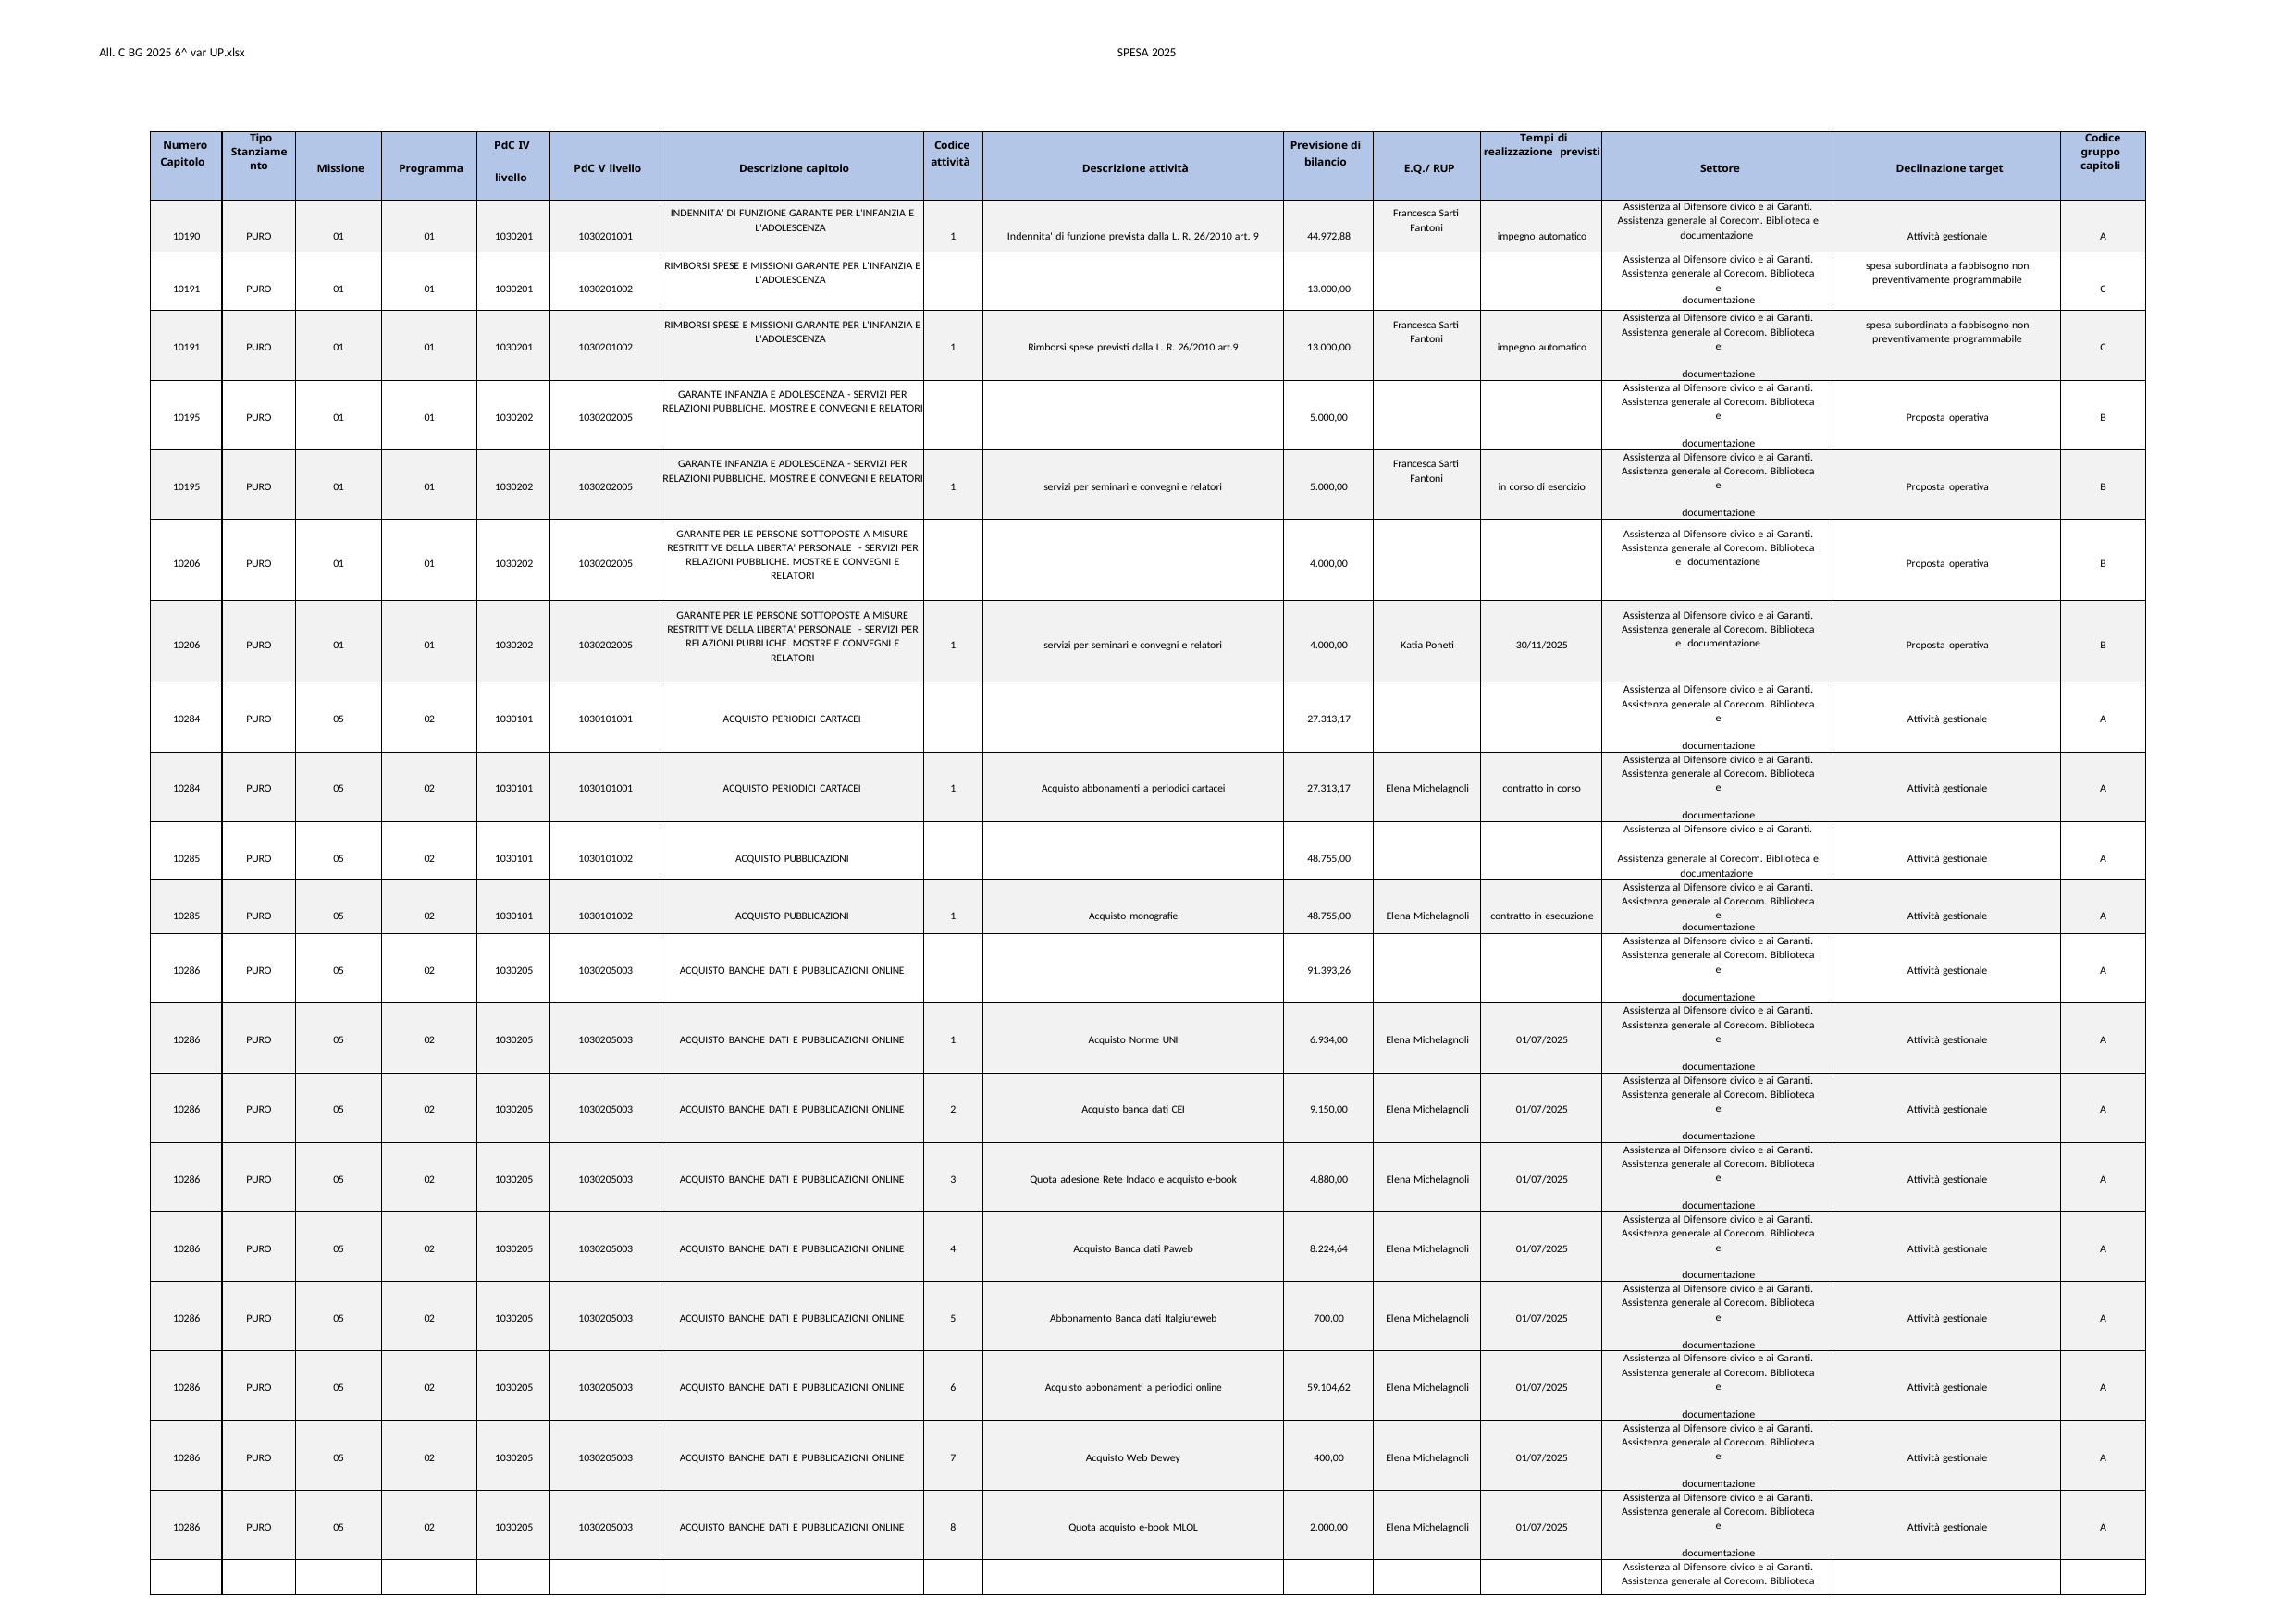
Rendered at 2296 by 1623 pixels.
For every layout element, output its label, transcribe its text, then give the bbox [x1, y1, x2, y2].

table_cell Assistenza al Difensore civico e ai Garanti. Assistenza generale al Corecom. Biblioteca e documentazione [1602, 822, 1833, 879]
table_cell 10286 [151, 1074, 221, 1142]
table_cell [1481, 520, 1601, 600]
table_cell PURO [223, 880, 295, 933]
table_cell 01 [382, 201, 476, 252]
table_cell Assistenza al Difensore civico e ai Garanti. Assistenza generale al Corecom. Biblioteca e documentazione [1602, 201, 1833, 252]
table_cell impegno automatico [1481, 311, 1601, 380]
table_cell 01/07/2025 [1481, 1421, 1601, 1490]
table_cell 1030201 [477, 311, 549, 380]
table_cell 10286 [151, 1143, 221, 1211]
table_cell Acquisto Banca dati Paweb [983, 1212, 1283, 1281]
table_cell 1 [924, 450, 982, 519]
table_cell 4.000,00 [1284, 520, 1373, 600]
table_cell ACQUISTO PERIODICI CARTACEI [660, 682, 923, 751]
table_cell Elena Michelagnoli [1374, 1491, 1480, 1559]
table_cell 01 [382, 311, 476, 380]
table_header Descrizione attività [983, 132, 1283, 200]
table_cell Attività gestionale [1833, 1491, 2060, 1559]
table_cell [382, 1560, 476, 1594]
table_cell 1030205003 [550, 1421, 660, 1490]
table_header Settore [1602, 132, 1833, 200]
table_cell Assistenza al Difensore civico e ai Garanti. Assistenza generale al Corecom. Biblioteca e documentazione [1602, 934, 1833, 1002]
table_cell 05 [296, 1003, 381, 1072]
table_cell Acquisto Norme UNI [983, 1003, 1283, 1072]
table_cell Attività gestionale [1833, 1212, 2060, 1281]
table_cell 1030205003 [550, 1491, 660, 1559]
table_cell 02 [382, 880, 476, 933]
table_cell Elena Michelagnoli [1374, 1143, 1480, 1211]
table_cell 1030205003 [550, 1212, 660, 1281]
table_cell [924, 822, 982, 879]
table_cell [924, 520, 982, 600]
table_cell 10191 [151, 252, 221, 310]
table_cell PURO [223, 311, 295, 380]
table_cell ACQUISTO BANCHE DATI E PUBBLICAZIONI ONLINE [660, 934, 923, 1002]
table_cell [223, 1560, 295, 1594]
table_cell 02 [382, 1212, 476, 1281]
table_cell 1030201 [477, 252, 549, 310]
table_cell Assistenza al Difensore civico e ai Garanti. Assistenza generale al Corecom. Biblioteca e documentazione [1602, 880, 1833, 933]
table_cell 1030205 [477, 1491, 549, 1559]
table_cell 10285 [151, 822, 221, 879]
table_cell 1030101001 [550, 682, 660, 751]
table_cell Francesca Sarti Fantoni [1374, 450, 1480, 519]
table_cell Proposta operativa [1833, 601, 2060, 682]
table_cell 02 [382, 1421, 476, 1490]
table_cell PURO [223, 1491, 295, 1559]
table_cell A [2061, 753, 2145, 821]
table_cell B [2061, 450, 2145, 519]
table_cell Attività gestionale [1833, 822, 2060, 879]
table_cell 05 [296, 1282, 381, 1350]
table_cell A [2061, 934, 2145, 1002]
table_cell [983, 1560, 1283, 1594]
table_cell 10286 [151, 1491, 221, 1559]
table_cell 10286 [151, 1421, 221, 1490]
table_cell Acquisto banca dati CEI [983, 1074, 1283, 1142]
table_cell Assistenza al Difensore civico e ai Garanti. Assistenza generale al Corecom. Biblioteca e documentazione [1602, 311, 1833, 380]
table_cell 02 [382, 934, 476, 1002]
table_cell 10286 [151, 1351, 221, 1420]
table_cell PURO [223, 601, 295, 682]
table_cell [1374, 682, 1480, 751]
table_cell 1030205 [477, 1143, 549, 1211]
table_cell A [2061, 1143, 2145, 1211]
table_cell 27.313,17 [1284, 753, 1373, 821]
table_cell 10191 [151, 311, 221, 380]
table_cell Acquisto monografie [983, 880, 1283, 933]
table_cell 10195 [151, 381, 221, 449]
table_cell 10195 [151, 450, 221, 519]
table_cell spesa subordinata a fabbisogno non preventivamente programmabile [1833, 311, 2060, 380]
table_cell 1030101001 [550, 753, 660, 821]
table_cell PURO [223, 381, 295, 449]
table_cell Attività gestionale [1833, 682, 2060, 751]
table_cell A [2061, 1421, 2145, 1490]
table_cell 05 [296, 1143, 381, 1211]
table_cell Quota adesione Rete Indaco e acquisto e-book [983, 1143, 1283, 1211]
table_cell ACQUISTO BANCHE DATI E PUBBLICAZIONI ONLINE [660, 1074, 923, 1142]
table_cell Attività gestionale [1833, 1282, 2060, 1350]
table_cell 27.313,17 [1284, 682, 1373, 751]
table_cell B [2061, 520, 2145, 600]
table_cell C [2061, 311, 2145, 380]
table_cell GARANTE PER LE PERSONE SOTTOPOSTE A MISURE RESTRITTIVE DELLA LIBERTA' PERSONALE - SERVIZI PER RELAZIONI PUBBLICHE. MOSTRE E CONVEGNI E RELATORI [660, 520, 923, 600]
table_cell [924, 381, 982, 449]
table_header Descrizione capitolo [660, 132, 923, 200]
table_cell ACQUISTO PUBBLICAZIONI [660, 880, 923, 933]
table_cell 1030202005 [550, 601, 660, 682]
table_cell 1030101 [477, 682, 549, 751]
table_cell [983, 682, 1283, 751]
table_cell 6 [924, 1351, 982, 1420]
table_cell Acquisto abbonamenti a periodici cartacei [983, 753, 1283, 821]
table_cell [1374, 381, 1480, 449]
table_cell 10286 [151, 1282, 221, 1350]
table_cell Assistenza al Difensore civico e ai Garanti. Assistenza generale al Corecom. Biblioteca e documentazione [1602, 450, 1833, 519]
table_cell 1030201002 [550, 252, 660, 310]
table_cell 10206 [151, 520, 221, 600]
table_cell GARANTE INFANZIA E ADOLESCENZA - SERVIZI PER RELAZIONI PUBBLICHE. MOSTRE E CONVEGNI E RELATORI [660, 381, 923, 449]
table_cell 4.000,00 [1284, 601, 1373, 682]
table_cell 10206 [151, 601, 221, 682]
table_cell 13.000,00 [1284, 311, 1373, 380]
table_cell GARANTE INFANZIA E ADOLESCENZA - SERVIZI PER RELAZIONI PUBBLICHE. MOSTRE E CONVEGNI E RELATORI [660, 450, 923, 519]
table_cell 1 [924, 311, 982, 380]
table_header Codice attività [924, 132, 982, 200]
table_cell PURO [223, 1003, 295, 1072]
table_cell Attività gestionale [1833, 201, 2060, 252]
table_cell 1030205 [477, 934, 549, 1002]
table_cell [1481, 381, 1601, 449]
table_cell PURO [223, 520, 295, 600]
table_cell 02 [382, 822, 476, 879]
table_cell [983, 934, 1283, 1002]
table_cell Elena Michelagnoli [1374, 753, 1480, 821]
table_cell Attività gestionale [1833, 753, 2060, 821]
table_cell [1833, 1560, 2060, 1594]
table_cell 01 [296, 450, 381, 519]
table_cell 01 [296, 601, 381, 682]
table_cell 02 [382, 1491, 476, 1559]
table_cell Proposta operativa [1833, 381, 2060, 449]
table_cell PURO [223, 682, 295, 751]
table_cell [151, 1560, 221, 1594]
table_cell 1030101 [477, 880, 549, 933]
table_cell 05 [296, 682, 381, 751]
table_header E.Q./ RUP [1374, 132, 1480, 200]
table_cell 1030201001 [550, 201, 660, 252]
table_cell 1030202005 [550, 381, 660, 449]
table_cell C [2061, 252, 2145, 310]
table_cell PURO [223, 1143, 295, 1211]
table_cell 02 [382, 1282, 476, 1350]
table_cell 1030202 [477, 450, 549, 519]
table_cell [660, 1560, 923, 1594]
table_cell 01 [296, 201, 381, 252]
table_cell ACQUISTO BANCHE DATI E PUBBLICAZIONI ONLINE [660, 1351, 923, 1420]
table_cell A [2061, 1003, 2145, 1072]
table_cell 1030202005 [550, 450, 660, 519]
table_cell 01/07/2025 [1481, 1212, 1601, 1281]
table_cell [1374, 822, 1480, 879]
table_cell 2.000,00 [1284, 1491, 1373, 1559]
table_cell ACQUISTO PUBBLICAZIONI [660, 822, 923, 879]
table_cell Assistenza al Difensore civico e ai Garanti. Assistenza generale al Corecom. Biblioteca e documentazione [1602, 1351, 1833, 1420]
table_cell 1 [924, 1003, 982, 1072]
table_cell Francesca Sarti Fantoni [1374, 311, 1480, 380]
table_cell 05 [296, 934, 381, 1002]
table_cell [924, 1560, 982, 1594]
table_cell 1030201002 [550, 311, 660, 380]
table_cell ACQUISTO BANCHE DATI E PUBBLICAZIONI ONLINE [660, 1421, 923, 1490]
table_cell 13.000,00 [1284, 252, 1373, 310]
table_cell B [2061, 381, 2145, 449]
table_cell 01 [296, 381, 381, 449]
table_cell [924, 934, 982, 1002]
table_cell INDENNITA' DI FUNZIONE GARANTE PER L'INFANZIA E L'ADOLESCENZA [660, 201, 923, 252]
table_cell 1 [924, 601, 982, 682]
table_cell Assistenza al Difensore civico e ai Garanti. Assistenza generale al Corecom. Biblioteca e documentazione [1602, 1074, 1833, 1142]
table_cell 05 [296, 1351, 381, 1420]
table_cell Attività gestionale [1833, 1351, 2060, 1420]
table_cell Assistenza al Difensore civico e ai Garanti. Assistenza generale al Corecom. Biblioteca e documentazione [1602, 1003, 1833, 1072]
table_cell 1030205003 [550, 1003, 660, 1072]
table_cell servizi per seminari e convegni e relatori [983, 601, 1283, 682]
table_cell 1030205003 [550, 1074, 660, 1142]
table_cell [1374, 252, 1480, 310]
table_header Missione [296, 132, 381, 200]
table_cell Attività gestionale [1833, 1143, 2060, 1211]
table_cell 02 [382, 1003, 476, 1072]
table_cell Quota acquisto e-book MLOL [983, 1491, 1283, 1559]
table_header Tempi di realizzazione previsti [1481, 132, 1601, 200]
table_header PdC V livello [550, 132, 660, 200]
table_cell Assistenza al Difensore civico e ai Garanti. Assistenza generale al Corecom. Biblioteca e documentazione [1602, 252, 1833, 310]
table_cell PURO [223, 1074, 295, 1142]
table_cell ACQUISTO BANCHE DATI E PUBBLICAZIONI ONLINE [660, 1282, 923, 1350]
table_cell Assistenza al Difensore civico e ai Garanti. Assistenza generale al Corecom. Biblioteca e documentazione [1602, 1421, 1833, 1490]
table_cell [1481, 1560, 1601, 1594]
table_cell 10190 [151, 201, 221, 252]
table_cell [1481, 822, 1601, 879]
table_cell 4 [924, 1212, 982, 1281]
table_cell 8.224,64 [1284, 1212, 1373, 1281]
table_cell 05 [296, 1421, 381, 1490]
table_cell 01 [382, 520, 476, 600]
table_cell 10285 [151, 880, 221, 933]
table_cell Elena Michelagnoli [1374, 1282, 1480, 1350]
table_cell ACQUISTO BANCHE DATI E PUBBLICAZIONI ONLINE [660, 1491, 923, 1559]
table_cell 02 [382, 1074, 476, 1142]
table_cell 05 [296, 880, 381, 933]
table_cell [2061, 1560, 2145, 1594]
table_cell 3 [924, 1143, 982, 1211]
table_cell 05 [296, 753, 381, 821]
table_cell A [2061, 1074, 2145, 1142]
table_cell 2 [924, 1074, 982, 1142]
table_cell PURO [223, 1351, 295, 1420]
table_cell Attività gestionale [1833, 1003, 2060, 1072]
table_cell Elena Michelagnoli [1374, 880, 1480, 933]
table_cell [296, 1560, 381, 1594]
table_cell Katia Poneti [1374, 601, 1480, 682]
table_cell Acquisto Web Dewey [983, 1421, 1283, 1490]
table_cell PURO [223, 201, 295, 252]
table_cell A [2061, 201, 2145, 252]
table_cell A [2061, 1351, 2145, 1420]
table_cell 05 [296, 1212, 381, 1281]
table_cell 05 [296, 822, 381, 879]
table_cell A [2061, 822, 2145, 879]
table_cell Elena Michelagnoli [1374, 1074, 1480, 1142]
table_header Tipo Stanziame nto [223, 132, 295, 200]
table_cell 02 [382, 753, 476, 821]
table_cell 1030205003 [550, 934, 660, 1002]
table_cell 1 [924, 880, 982, 933]
table_cell 1 [924, 753, 982, 821]
table_cell A [2061, 880, 2145, 933]
table_cell 05 [296, 1491, 381, 1559]
table_header Declinazione target [1833, 132, 2060, 200]
table_cell Assistenza al Difensore civico e ai Garanti. Assistenza generale al Corecom. Biblioteca e documentazione [1602, 1212, 1833, 1281]
table_cell 48.755,00 [1284, 822, 1373, 879]
table_cell 48.755,00 [1284, 880, 1373, 933]
table_cell [983, 520, 1283, 600]
table_cell [1481, 252, 1601, 310]
table_cell 5.000,00 [1284, 381, 1373, 449]
table_cell PURO [223, 1282, 295, 1350]
table_cell 9.150,00 [1284, 1074, 1373, 1142]
table_cell 01 [382, 601, 476, 682]
table_cell [1374, 934, 1480, 1002]
table_cell PURO [223, 934, 295, 1002]
table_cell [1481, 934, 1601, 1002]
table_cell B [2061, 601, 2145, 682]
table_cell 01 [296, 311, 381, 380]
table_cell 10284 [151, 682, 221, 751]
table_cell 02 [382, 682, 476, 751]
table_cell 1030101002 [550, 880, 660, 933]
table_cell in corso di esercizio [1481, 450, 1601, 519]
table_cell 44.972,88 [1284, 201, 1373, 252]
table_cell 1030205003 [550, 1282, 660, 1350]
table_cell PURO [223, 252, 295, 310]
table_cell 4.880,00 [1284, 1143, 1373, 1211]
table_cell 1030101 [477, 753, 549, 821]
table_cell Attività gestionale [1833, 1421, 2060, 1490]
table_cell [1374, 520, 1480, 600]
table_cell Assistenza al Difensore civico e ai Garanti. Assistenza generale al Corecom. Biblioteca e documentazione [1602, 520, 1833, 600]
table_cell 8 [924, 1491, 982, 1559]
table_cell [983, 252, 1283, 310]
table_cell PURO [223, 450, 295, 519]
table_cell Elena Michelagnoli [1374, 1421, 1480, 1490]
table_cell 1030205 [477, 1282, 549, 1350]
table_cell Attività gestionale [1833, 1074, 2060, 1142]
table_cell A [2061, 1491, 2145, 1559]
table_cell 1030205 [477, 1351, 549, 1420]
table_cell 02 [382, 1143, 476, 1211]
table_cell 1030101 [477, 822, 549, 879]
table_cell 6.934,00 [1284, 1003, 1373, 1072]
table_cell impegno automatico [1481, 201, 1601, 252]
table_cell 1030205 [477, 1003, 549, 1072]
table_cell A [2061, 1212, 2145, 1281]
table_cell 1030202 [477, 601, 549, 682]
table_cell Abbonamento Banca dati Italgiureweb [983, 1282, 1283, 1350]
table_cell Assistenza al Difensore civico e ai Garanti. Assistenza generale al Corecom. Biblioteca [1602, 1560, 1833, 1594]
table_cell Assistenza al Difensore civico e ai Garanti. Assistenza generale al Corecom. Biblioteca e documentazione [1602, 601, 1833, 682]
table_cell contratto in esecuzione [1481, 880, 1601, 933]
table_cell [1284, 1560, 1373, 1594]
table_cell ACQUISTO BANCHE DATI E PUBBLICAZIONI ONLINE [660, 1003, 923, 1072]
table_cell 5 [924, 1282, 982, 1350]
table_cell 01 [382, 252, 476, 310]
table_cell [1481, 682, 1601, 751]
table_cell PURO [223, 753, 295, 821]
table_cell 400,00 [1284, 1421, 1373, 1490]
table_cell 01 [296, 252, 381, 310]
table_cell [477, 1560, 549, 1594]
table_cell 01 [382, 381, 476, 449]
table_cell A [2061, 682, 2145, 751]
table_cell 1030205003 [550, 1351, 660, 1420]
table_cell Assistenza al Difensore civico e ai Garanti. Assistenza generale al Corecom. Biblioteca e documentazione [1602, 1491, 1833, 1559]
table_cell RIMBORSI SPESE E MISSIONI GARANTE PER L'INFANZIA E L'ADOLESCENZA [660, 311, 923, 380]
table_cell Assistenza al Difensore civico e ai Garanti. Assistenza generale al Corecom. Biblioteca e documentazione [1602, 381, 1833, 449]
table_cell 30/11/2025 [1481, 601, 1601, 682]
table_cell 05 [296, 1074, 381, 1142]
table_cell Proposta operativa [1833, 520, 2060, 600]
table_cell 02 [382, 1351, 476, 1420]
table_cell RIMBORSI SPESE E MISSIONI GARANTE PER L'INFANZIA E L'ADOLESCENZA [660, 252, 923, 310]
table_header Numero Capitolo [151, 132, 221, 200]
table_cell [550, 1560, 660, 1594]
table_cell 1 [924, 201, 982, 252]
table_cell [983, 381, 1283, 449]
table_cell [1374, 1560, 1480, 1594]
table_cell Indennita' di funzione prevista dalla L. R. 26/2010 art. 9 [983, 201, 1283, 252]
table_cell Proposta operativa [1833, 450, 2060, 519]
table_cell 7 [924, 1421, 982, 1490]
table_cell 91.393,26 [1284, 934, 1373, 1002]
table_cell PURO [223, 1421, 295, 1490]
table_cell Rimborsi spese previsti dalla L. R. 26/2010 art.9 [983, 311, 1283, 380]
table_cell GARANTE PER LE PERSONE SOTTOPOSTE A MISURE RESTRITTIVE DELLA LIBERTA' PERSONALE - SERVIZI PER RELAZIONI PUBBLICHE. MOSTRE E CONVEGNI E RELATORI [660, 601, 923, 682]
table_cell [983, 822, 1283, 879]
table_cell Attività gestionale [1833, 934, 2060, 1002]
table_cell 01 [296, 520, 381, 600]
table_cell [924, 252, 982, 310]
table_cell 10286 [151, 1212, 221, 1281]
table_cell 1030205 [477, 1074, 549, 1142]
table_cell Elena Michelagnoli [1374, 1003, 1480, 1072]
table_header Codice gruppo capitoli [2061, 132, 2145, 200]
table_cell 10286 [151, 934, 221, 1002]
table_cell 1030202005 [550, 520, 660, 600]
table_cell 10286 [151, 1003, 221, 1072]
table_cell 1030205 [477, 1212, 549, 1281]
table_cell Assistenza al Difensore civico e ai Garanti. Assistenza generale al Corecom. Biblioteca e documentazione [1602, 682, 1833, 751]
table_cell 01/07/2025 [1481, 1282, 1601, 1350]
table_cell PURO [223, 1212, 295, 1281]
table_cell Elena Michelagnoli [1374, 1212, 1480, 1281]
table_cell 01/07/2025 [1481, 1003, 1601, 1072]
table_header PdC IV livello [477, 132, 549, 200]
table_cell Assistenza al Difensore civico e ai Garanti. Assistenza generale al Corecom. Biblioteca e documentazione [1602, 1282, 1833, 1350]
table_cell 1030202 [477, 381, 549, 449]
table_cell 1030205003 [550, 1143, 660, 1211]
table_cell 700,00 [1284, 1282, 1373, 1350]
table_cell Elena Michelagnoli [1374, 1351, 1480, 1420]
table_cell Acquisto abbonamenti a periodici online [983, 1351, 1283, 1420]
table_header Programma [382, 132, 476, 200]
table_cell 01 [382, 450, 476, 519]
table_cell contratto in corso [1481, 753, 1601, 821]
table_cell ACQUISTO PERIODICI CARTACEI [660, 753, 923, 821]
table_cell 01/07/2025 [1481, 1074, 1601, 1142]
table_cell 5.000,00 [1284, 450, 1373, 519]
table_cell Assistenza al Difensore civico e ai Garanti. Assistenza generale al Corecom. Biblioteca e documentazione [1602, 753, 1833, 821]
table_cell 10284 [151, 753, 221, 821]
table_cell 59.104,62 [1284, 1351, 1373, 1420]
table_cell 01/07/2025 [1481, 1143, 1601, 1211]
table_cell [924, 682, 982, 751]
table_cell ACQUISTO BANCHE DATI E PUBBLICAZIONI ONLINE [660, 1212, 923, 1281]
table_cell 1030101002 [550, 822, 660, 879]
table_cell PURO [223, 822, 295, 879]
table_cell Assistenza al Difensore civico e ai Garanti. Assistenza generale al Corecom. Biblioteca e documentazione [1602, 1143, 1833, 1211]
table_cell spesa subordinata a fabbisogno non preventivamente programmabile [1833, 252, 2060, 310]
table_cell servizi per seminari e convegni e relatori [983, 450, 1283, 519]
table_cell 01/07/2025 [1481, 1351, 1601, 1420]
table_cell Francesca Sarti Fantoni [1374, 201, 1480, 252]
table_cell 1030205 [477, 1421, 549, 1490]
table_header Previsione di bilancio [1284, 132, 1373, 200]
table_cell 1030201 [477, 201, 549, 252]
table_cell Attività gestionale [1833, 880, 2060, 933]
table_cell 01/07/2025 [1481, 1491, 1601, 1559]
table_cell A [2061, 1282, 2145, 1350]
table_cell ACQUISTO BANCHE DATI E PUBBLICAZIONI ONLINE [660, 1143, 923, 1211]
table_cell 1030202 [477, 520, 549, 600]
